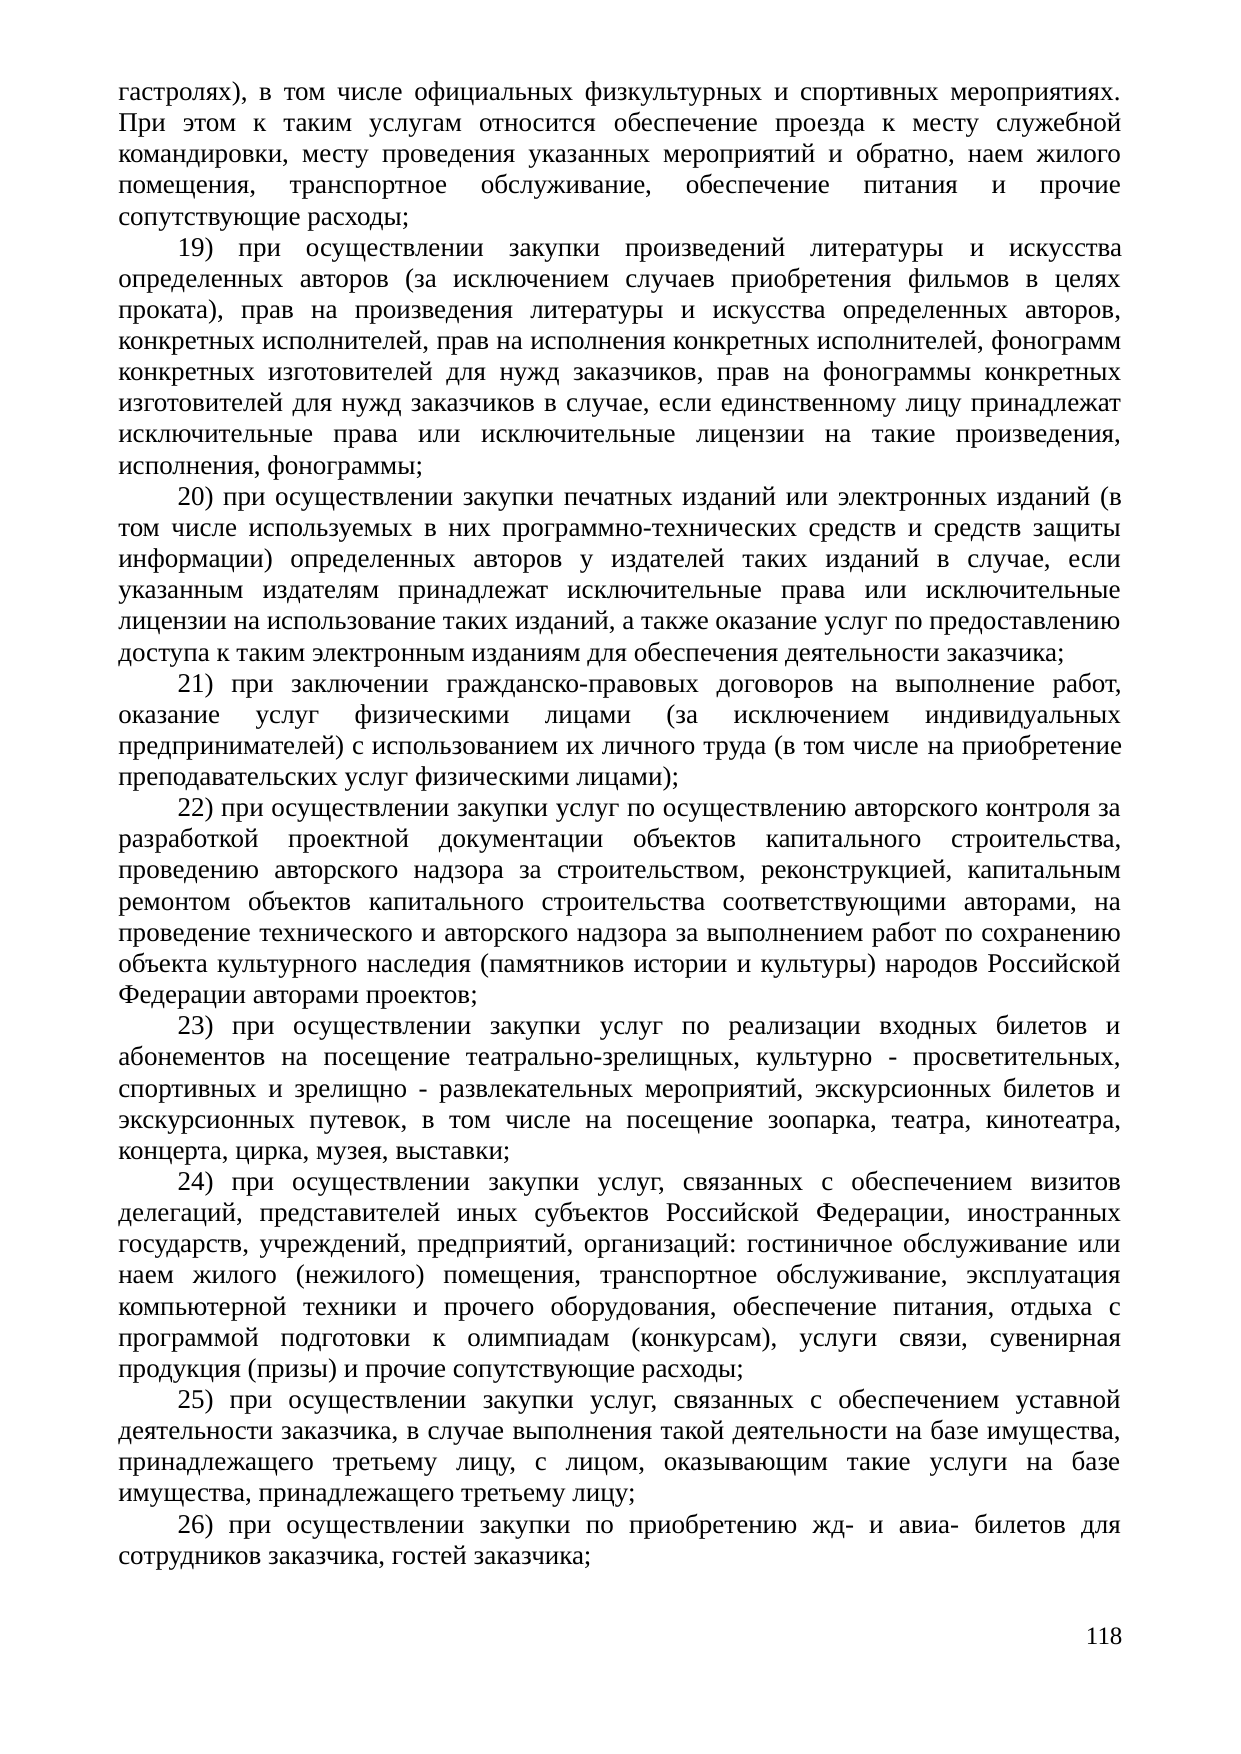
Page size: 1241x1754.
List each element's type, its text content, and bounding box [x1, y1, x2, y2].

text 22) при осуществлении закупки услуг по осуществлению авторского контроля за разработкой проектной документации объектов капитального строительства, проведению авторского надзора за строительством, реконструкцией, капитальным ремонтом объектов капитального строительства соответствующими авторами, на проведение технического и авторского надзора за выполнением работ по сохранению объекта культурного наследия (памятников истории и культуры) народов Российской Федерации авторами проектов; [118, 791, 1122, 1009]
text 25) при осуществлении закупки услуг, связанных с обеспечением уставной деятельности заказчика, в случае выполнения такой деятельности на базе имущества, принадлежащего третьему лицу, с лицом, оказывающим такие услуги на базе имущества, принадлежащего третьему лицу; [118, 1383, 1122, 1508]
text 21) при заключении гражданско-правовых договоров на выполнение работ, оказание услуг физическими лицами (за исключением индивидуальных предпринимателей) с использованием их личного труда (в том числе на приобретение преподавательских услуг физическими лицами); [118, 667, 1122, 791]
text 20) при осуществлении закупки печатных изданий или электронных изданий (в том числе используемых в них программно-технических средств и средств защиты информации) определенных авторов у издателей таких изданий в случае, если указанным издателям принадлежат исключительные права или исключительные лицензии на использование таких изданий, а также оказание услуг по предоставлению доступа к таким электронным изданиям для обеспечения деятельности заказчика; [118, 480, 1122, 667]
text 19) при осуществлении закупки произведений литературы и искусства определенных авторов (за исключением случаев приобретения фильмов в целях проката), прав на произведения литературы и искусства определенных авторов, конкретных исполнителей, прав на исполнения конкретных исполнителей, фонограмм конкретных изготовителей для нужд заказчиков, прав на фонограммы конкретных изготовителей для нужд заказчиков в случае, если единственному лицу принадлежат исключительные права или исключительные лицензии на такие произведения, исполнения, фонограммы; [118, 231, 1122, 480]
text 26) при осуществлении закупки по приобретению жд- и авиа- билетов для сотрудников заказчика, гостей заказчика; [118, 1508, 1122, 1570]
text гастролях), в том числе официальных физкультурных и спортивных мероприятиях. При этом к таким услугам относится обеспечение проезда к месту служебной командировки, месту проведения указанных мероприятий и обратно, наем жилого помещения, транспортное обслуживание, обеспечение питания и прочие сопутствующие расходы; [118, 75, 1122, 231]
text 23) при осуществлении закупки услуг по реализации входных билетов и абонементов на посещение театрально-зрелищных, культурно - просветительных, спортивных и зрелищно - развлекательных мероприятий, экскурсионных билетов и экскурсионных путевок, в том числе на посещение зоопарка, театра, кинотеатра, концерта, цирка, музея, выставки; [118, 1009, 1122, 1165]
text 24) при осуществлении закупки услуг, связанных с обеспечением визитов делегаций, представителей иных субъектов Российской Федерации, иностранных государств, учреждений, предприятий, организаций: гостиничное обслуживание или наем жилого (нежилого) помещения, транспортное обслуживание, эксплуатация компьютерной техники и прочего оборудования, обеспечение питания, отдыха с программой подготовки к олимпиадам (конкурсам), услуги связи, сувенирная продукция (призы) и прочие сопутствующие расходы; [118, 1165, 1122, 1383]
